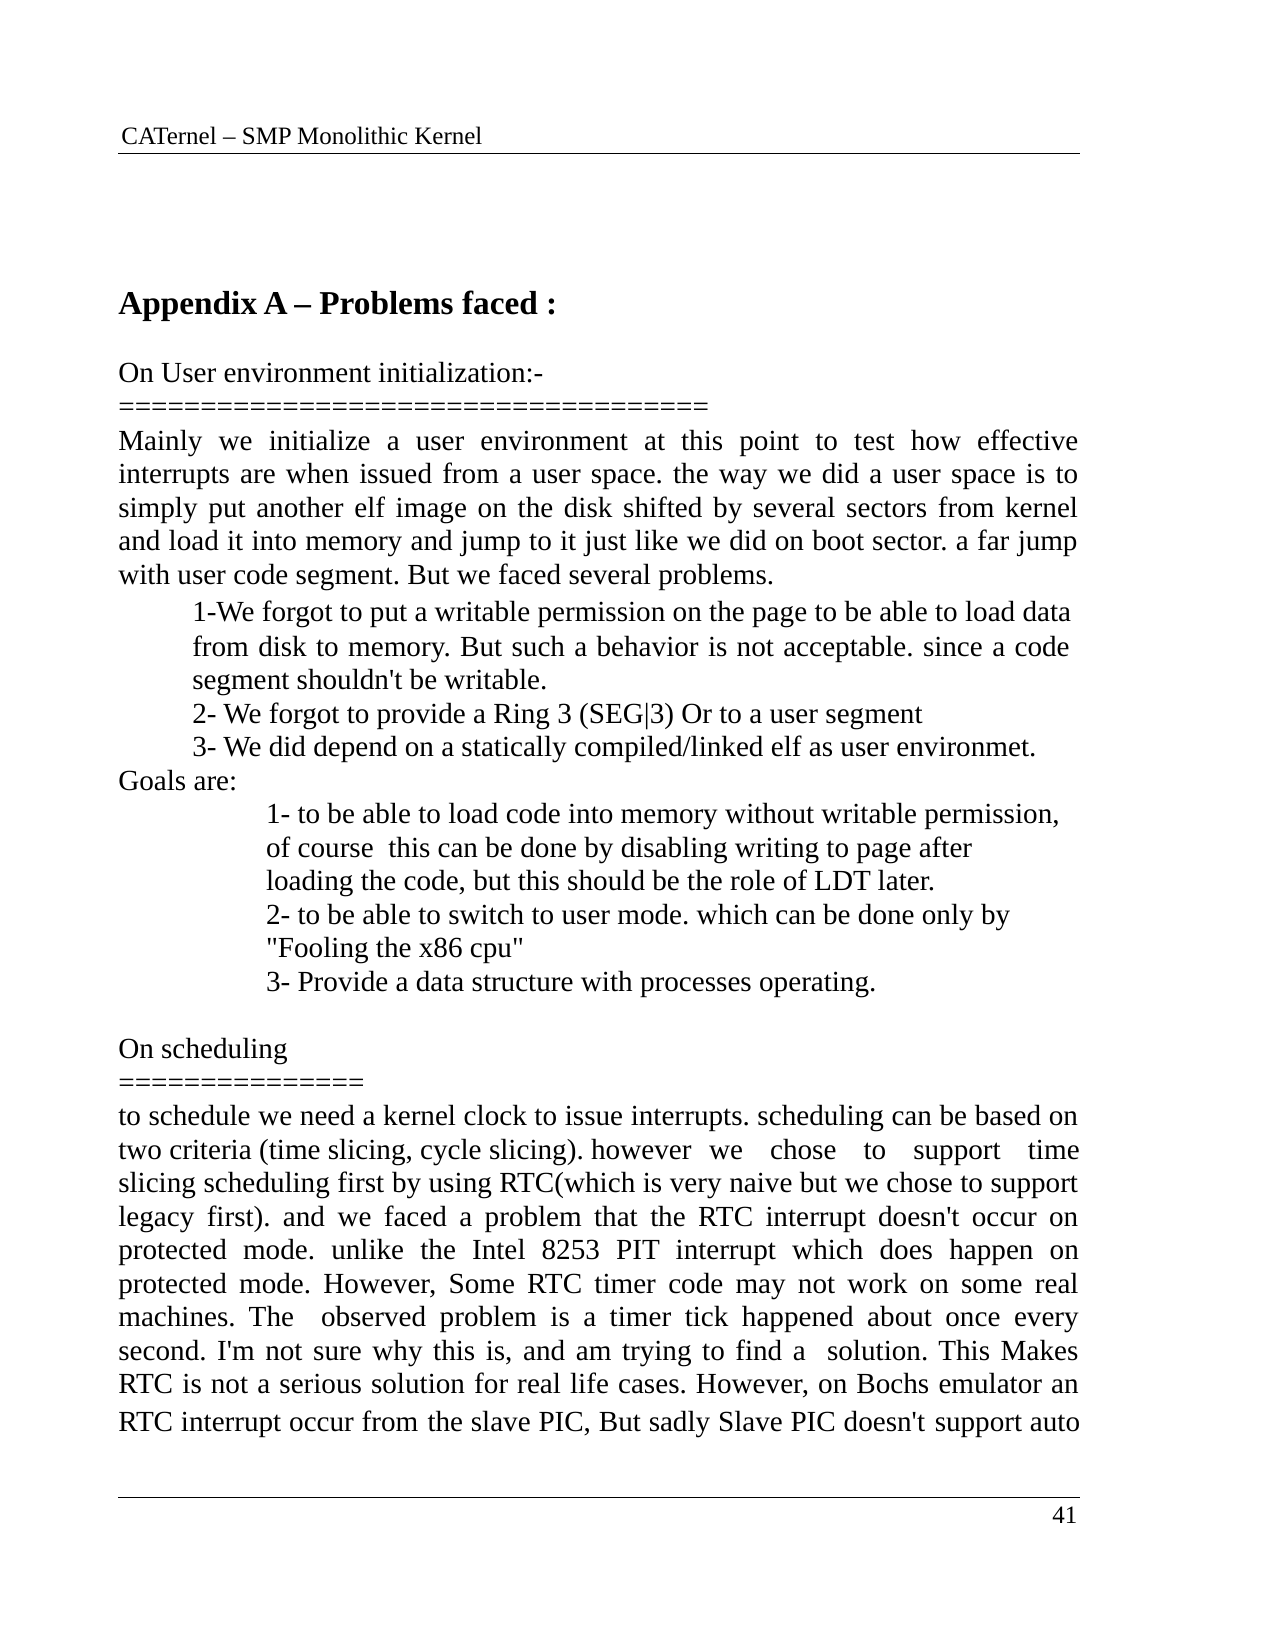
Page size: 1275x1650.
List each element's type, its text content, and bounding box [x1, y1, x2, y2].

text On scheduling [118, 1031, 1080, 1065]
text to schedule we need a kernel clock to issue interrupts. scheduling can be based on two criteria (time slicing, cycle slicing). however we chose to support time slicing scheduling first by using RTC(which is very naive but we chose to support legacy first). and we faced a problem that the RTC interrupt doesn't occur on protected mode. unlike the Intel 8253 PIT interrupt which does happen on protected mode. However, Some RTC timer code may not work on some real machines. The observed problem is a timer tick happened about once every second. I'm not sure why this is, and am trying to find a solution. This Makes RTC is not a serious solution for real life cases. However, on Bochs emulator an RTC interrupt occur from the slave PIC, But sadly Slave PIC doesn't support auto [118, 1098, 1080, 1438]
text Mainly we initialize a user environment at this point to test how effective interrupts are when issued from a user space. the way we did a user space is to simply put another elf image on the disk shifted by several sectors from kernel and load it into memory and jump to it just like we did on boot sector. a far jump with user code segment. But we faced several problems. [118, 423, 1080, 590]
text On User environment initialization:- [118, 356, 1080, 389]
text Appendix A – Problems faced : [118, 284, 1080, 322]
text 3- Provide a data structure with processes operating. [118, 964, 1080, 998]
text 3- We did depend on a statically compiled/linked elf as user environmet. [118, 729, 1080, 763]
text ==================================== [118, 389, 1080, 423]
text Goals are: [118, 763, 1080, 796]
text =============== [118, 1065, 1080, 1098]
text loading the code, but this should be the role of LDT later. [118, 863, 1080, 897]
text 2- to be able to switch to user mode. which can be done only by "Fooling the x86 cpu" [118, 897, 1080, 964]
text 2- We forgot to provide a Ring 3 (SEG|3) Or to a user segment [118, 696, 1080, 729]
text 1- to be able to load code into memory without writable permission, of course this can be done by disabling writing to page after [118, 796, 1080, 863]
text 1-We forgot to put a writable permission on the page to be able to load data from disk to memory. But such a behavior is not acceptable. since a code segment shouldn't be writable. [118, 590, 1080, 696]
